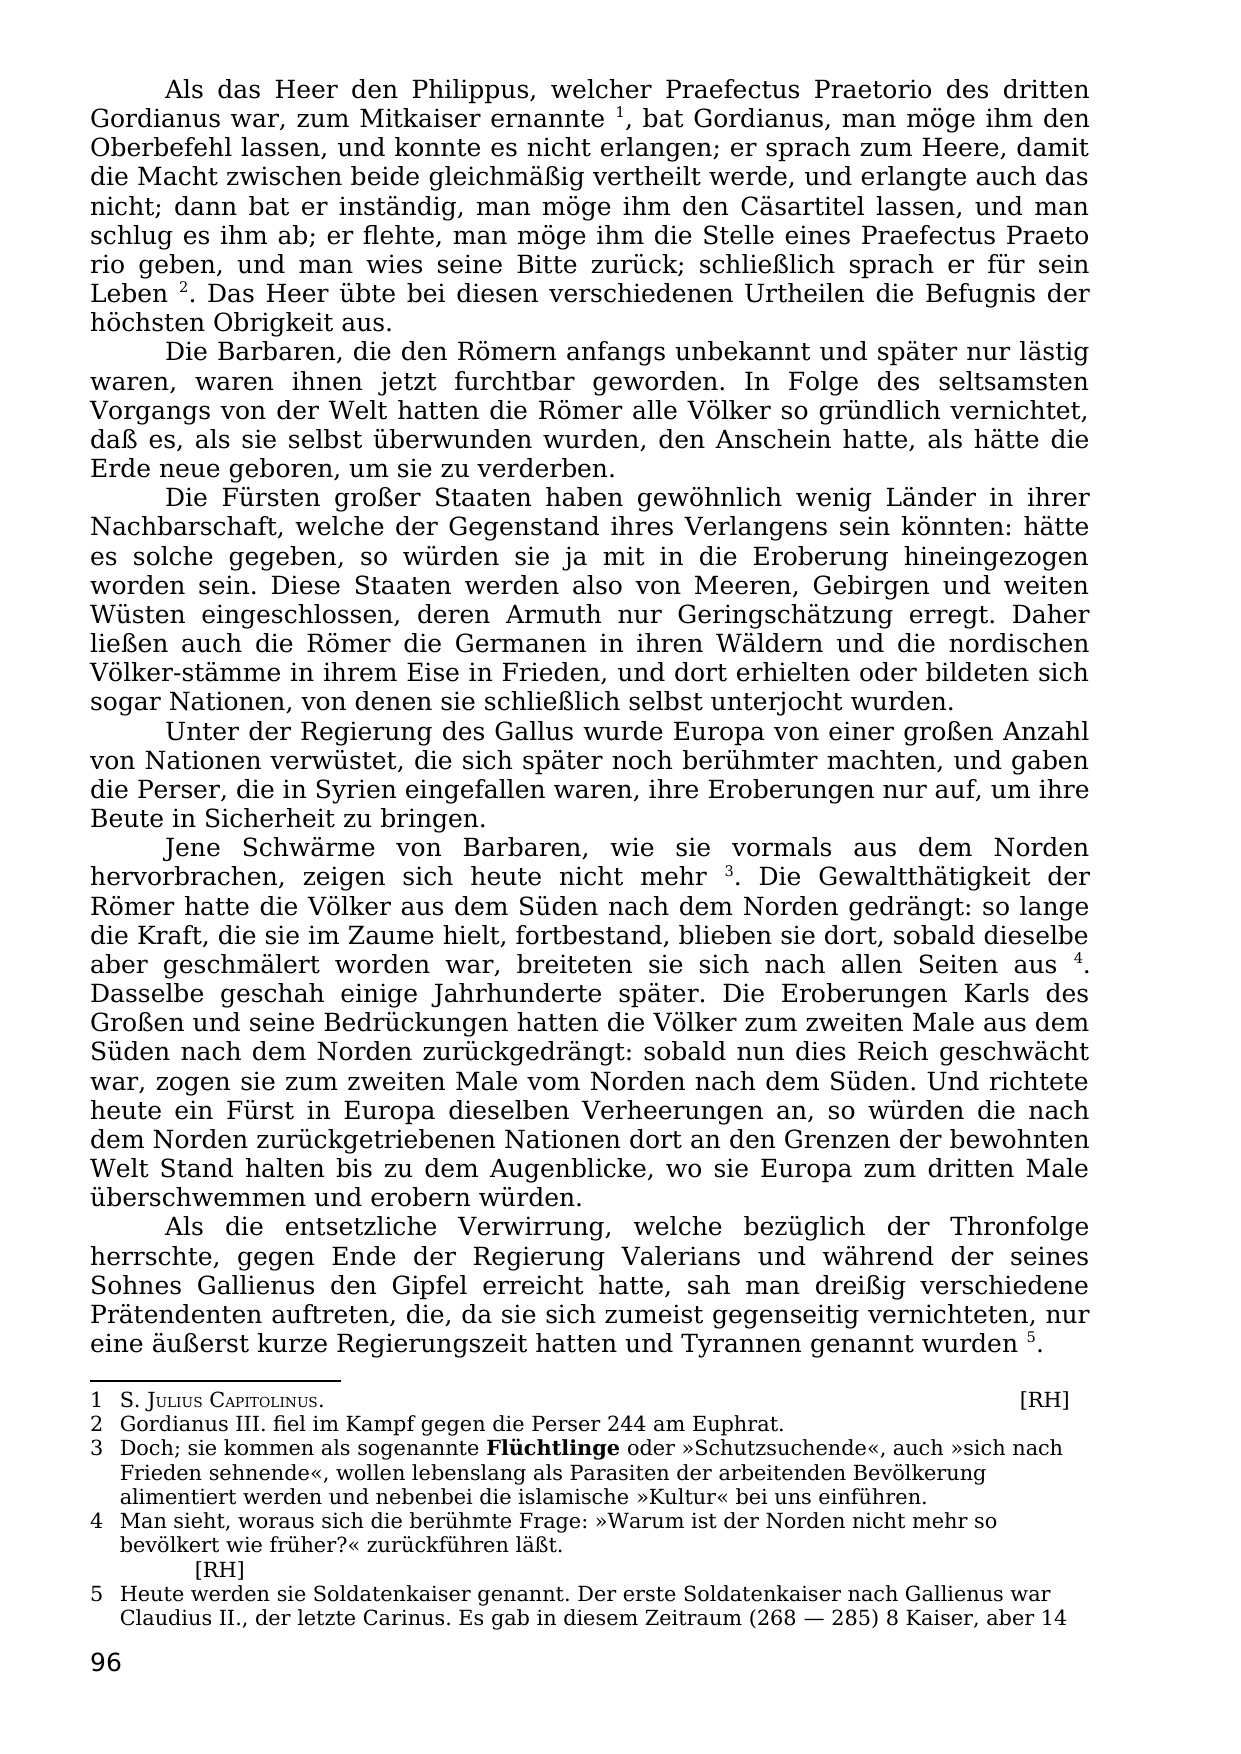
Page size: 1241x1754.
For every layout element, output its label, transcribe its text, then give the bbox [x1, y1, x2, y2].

text Als die entsetzliche Verwirrung, welche bezüglich der Thronfolge herrschte, gegen Ende der Regierung Valerians und während der seines Sohnes Gallienus den Gipfel erreicht hatte, sah man dreißig verschiedene Prätendenten auftreten, die, da sie sich zumeist gegenseitig vernichteten, nur eine äußerst kurze Regierungszeit hatten und Tyrannen genannt wurden . [90, 1212, 1091, 1358]
text Als das Heer den Philippus, welcher Praefectus Praetorio des dritten Gordianus war, zum Mitkaiser ernannte , bat Gordianus, man möge ihm den Oberbefehl lassen, und konnte es nicht erlangen; er sprach zum Heere, damit die Macht zwischen beide gleichmäßig vertheilt werde, und erlangte auch das nicht; dann bat er inständig, man möge ihm den Cäsartitel lassen, und man schlug es ihm ab; er flehte, man möge ihm die Stelle eines Praefectus Praeto rio geben, und man wies seine Bitte zurück; schließlich sprach er für sein Leben . Das Heer übte bei diesen verschiedenen Urtheilen die Befugnis der höchsten Obrigkeit aus. [90, 75, 1091, 337]
text S. Julius Capitolinus. [RH] [90, 1388, 1091, 1412]
text Unter der Regierung des Gallus wurde Europa von einer großen Anzahl von Nationen verwüstet, die sich später noch berühmter machten, und gaben die Perser, die in Syrien eingefallen waren, ihre Eroberungen nur auf, um ihre Beute in Sicherheit zu bringen. [90, 717, 1091, 833]
text Die Barbaren, die den Römern anfangs unbekannt und später nur lästig waren, waren ihnen jetzt furchtbar geworden. In Folge des seltsamsten Vorgangs von der Welt hatten die Römer alle Völker so gründlich vernichtet, daß es, als sie selbst überwunden wurden, den Anschein hatte, als hätte die Erde neue geboren, um sie zu verderben. [90, 337, 1091, 483]
text Gordianus III. fiel im Kampf gegen die Perser 244 am Euphrat. [90, 1412, 1091, 1436]
text Jene Schwärme von Barbaren, wie sie vormals aus dem Norden hervorbrachen, zeigen sich heute nicht mehr . Die Gewaltthätigkeit der Römer hatte die Völker aus dem Süden nach dem Norden gedrängt: so lange die Kraft, die sie im Zaume hielt, fortbestand, blieben sie dort, sobald dieselbe aber geschmälert worden war, breiteten sie sich nach allen Seiten aus . Dasselbe geschah einige Jahrhunderte später. Die Eroberungen Karls des Großen und seine Bedrückungen hatten die Völker zum zweiten Male aus dem Süden nach dem Norden zurückgedrängt: sobald nun dies Reich geschwächt war, zogen sie zum zweiten Male vom Norden nach dem Süden. Und richtete heute ein Fürst in Europa dieselben Verheerungen an, so würden die nach dem Norden zurückgetriebenen Nationen dort an den Grenzen der bewohnten Welt Stand halten bis zu dem Augenblicke, wo sie Europa zum dritten Male überschwemmen und erobern würden. [90, 833, 1091, 1212]
text Doch; sie kommen als sogenannte Flüchtlinge oder »Schutzsuchende«, auch »sich nach Frieden sehnende«, wollen lebenslang als Parasiten der arbeitenden Bevölkerung alimentiert werden und nebenbei die islamische »Kultur« bei uns einführen. [90, 1436, 1091, 1509]
text Heute werden sie Soldatenkaiser genannt. Der erste Soldatenkaiser nach Gallienus war Claudius II., der letzte Carinus. Es gab in diesem Zeitraum (268 — 285) 8 Kaiser, aber 14 [90, 1582, 1091, 1631]
text Man sieht, woraus sich die berühmte Frage: »Warum ist der Norden nicht mehr so bevölkert wie früher?« zurückführen läßt. [RH] [90, 1509, 1091, 1582]
text Die Fürsten großer Staaten haben gewöhnlich wenig Länder in ihrer Nachbarschaft, welche der Gegenstand ihres Verlangens sein könnten: hätte es solche gegeben, so würden sie ja mit in die Eroberung hineingezogen worden sein. Diese Staaten werden also von Meeren, Gebirgen und weiten Wüsten eingeschlossen, deren Armuth nur Geringschätzung erregt. Daher ließen auch die Römer die Germanen in ihren Wäldern und die nordischen Völker-stämme in ihrem Eise in Frieden, und dort erhielten oder bildeten sich sogar Nationen, von denen sie schließlich selbst unterjocht wurden. [90, 483, 1091, 717]
